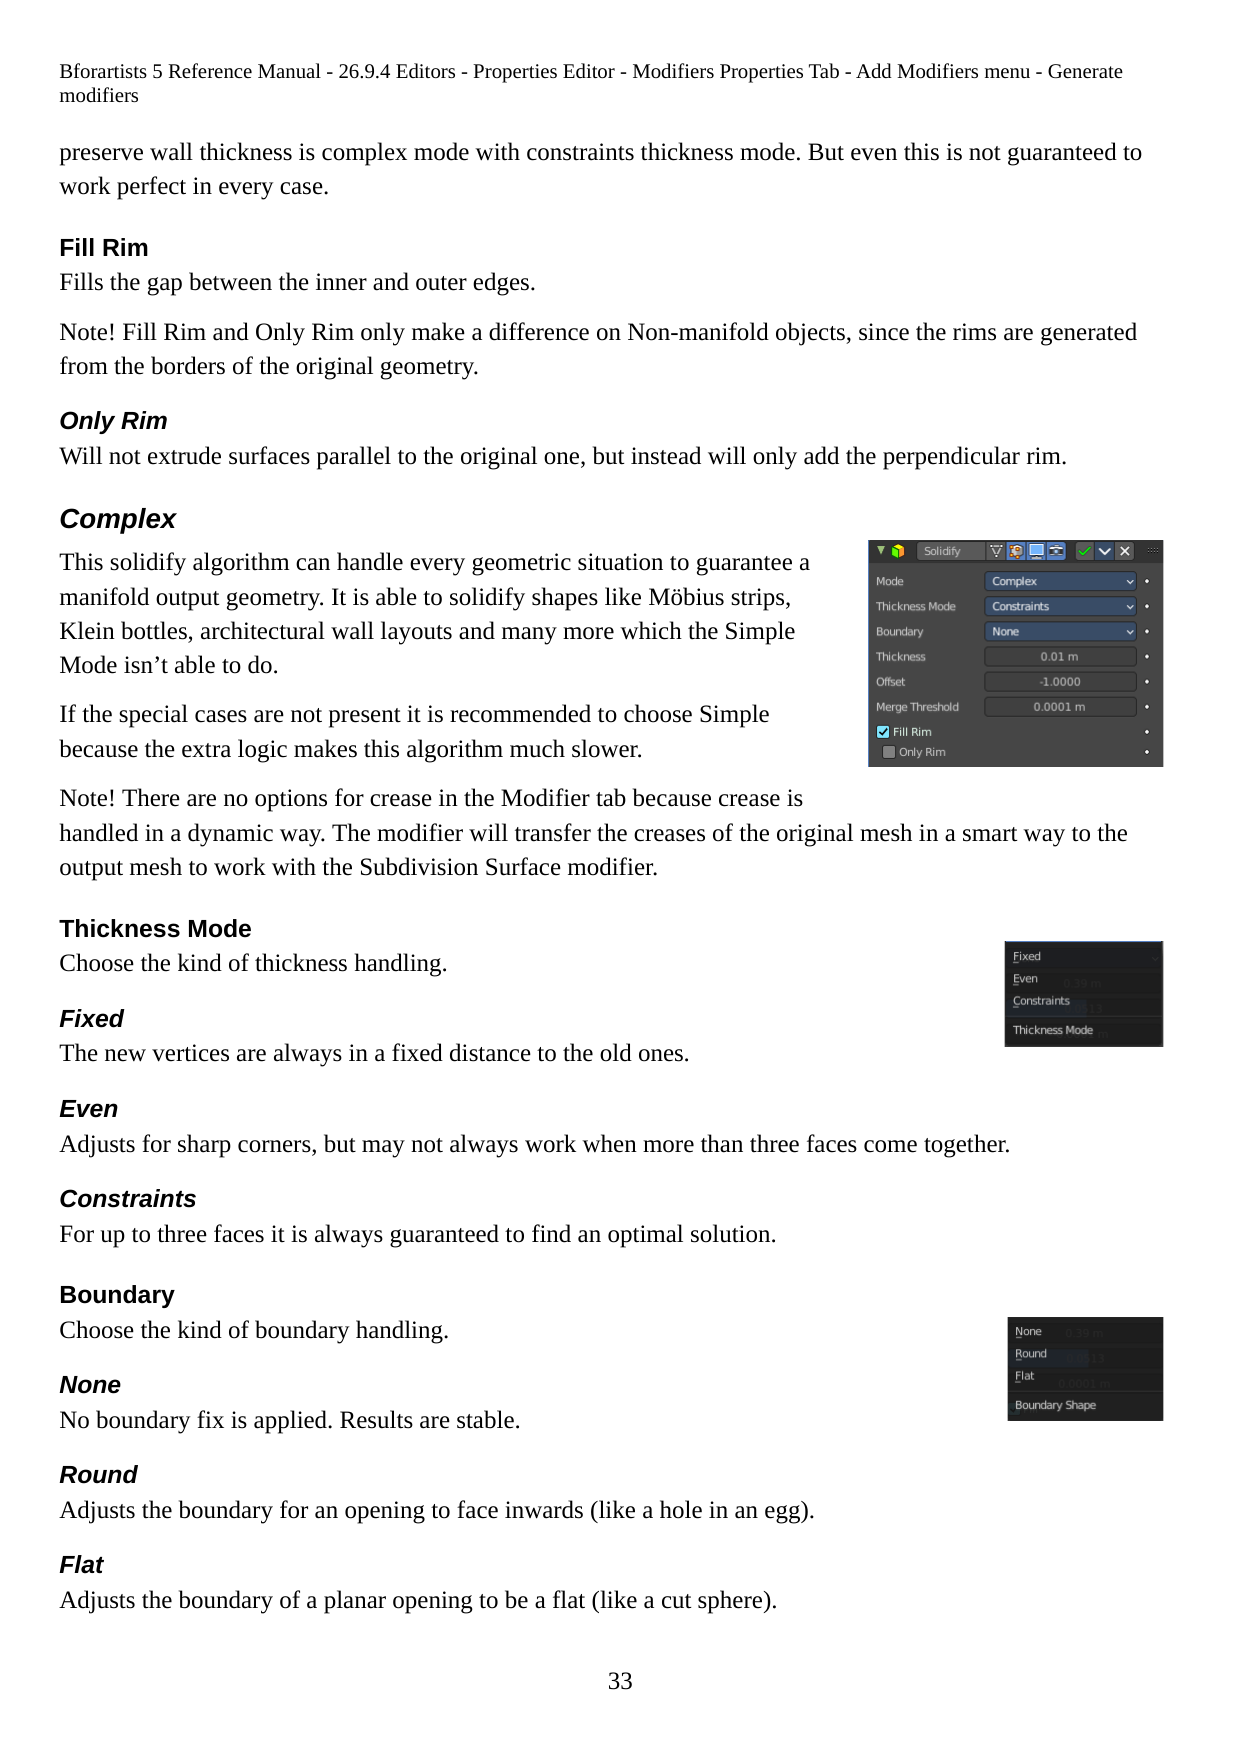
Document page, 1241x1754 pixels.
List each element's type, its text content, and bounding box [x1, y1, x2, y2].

text Choose the kind of thickness handling. [59, 948, 1004, 977]
text No boundary fix is applied. Results are stable. [59, 1405, 1181, 1434]
text The new vertices are always in a fixed distance to the old ones. [59, 1038, 1181, 1067]
text Note! There are no options for crease in the Modifier tab because crease is handled in a dynamic way. The modifier will transfer the creases of the original mesh in a smart way to the output mesh to work with the Subdivision Surface modifier. [59, 783, 1181, 881]
text For up to three faces it is always guaranteed to find an optimal solution. [59, 1219, 1181, 1247]
subtitle [1164, 1370, 1181, 1399]
subtitle None [59, 1370, 1007, 1399]
text Adjusts the boundary of a planar opening to be a flat (like a cut sphere). [59, 1585, 1181, 1614]
subtitle Fill Rim [59, 233, 1181, 261]
subtitle Flat [59, 1551, 1181, 1579]
text Adjusts the boundary for an opening to face inwards (like a hole in an egg). [59, 1495, 1181, 1524]
subtitle Fixed [59, 1004, 1004, 1032]
text Adjusts for sharp corners, but may not always work when more than three faces come together. [59, 1129, 1181, 1157]
picture [1007, 1317, 1164, 1421]
text preserve wall thickness is complex mode with constraints thickness mode. But even this is not guaranteed to work perfect in every case. [59, 137, 1181, 200]
subtitle Constraints [59, 1184, 1181, 1212]
subtitle Only Rim [59, 406, 1181, 435]
subtitle Even [59, 1094, 1181, 1122]
subtitle Thickness Mode [59, 914, 1181, 942]
text Fills the gap between the inner and outer edges. [59, 267, 1181, 296]
picture [868, 540, 1164, 767]
picture [1004, 941, 1164, 1047]
text If the special cases are not present it is recommended to choose Simple because the extra logic makes this algorithm much slower. [59, 699, 868, 763]
subtitle [1164, 1004, 1181, 1032]
subtitle Round [59, 1461, 1181, 1489]
subtitle Boundary [59, 1280, 1181, 1309]
text Will not extrude surfaces parallel to the original one, but instead will only add the perpendicular rim. [59, 441, 1181, 470]
text Choose the kind of boundary handling. [59, 1315, 1181, 1344]
text Note! Fill Rim and Only Rim only make a difference on Non-manifold objects, since the rims are generated from the borders of the original geometry. [59, 317, 1181, 380]
subtitle Complex [59, 503, 1181, 534]
text This solidify algorithm can handle every geometric situation to guarantee a manifold output geometry. It is able to solidify shapes like Möbius strips, Klein bottles, architectural wall layouts and many more which the Simple Mode isn’t able to do. [59, 547, 868, 679]
